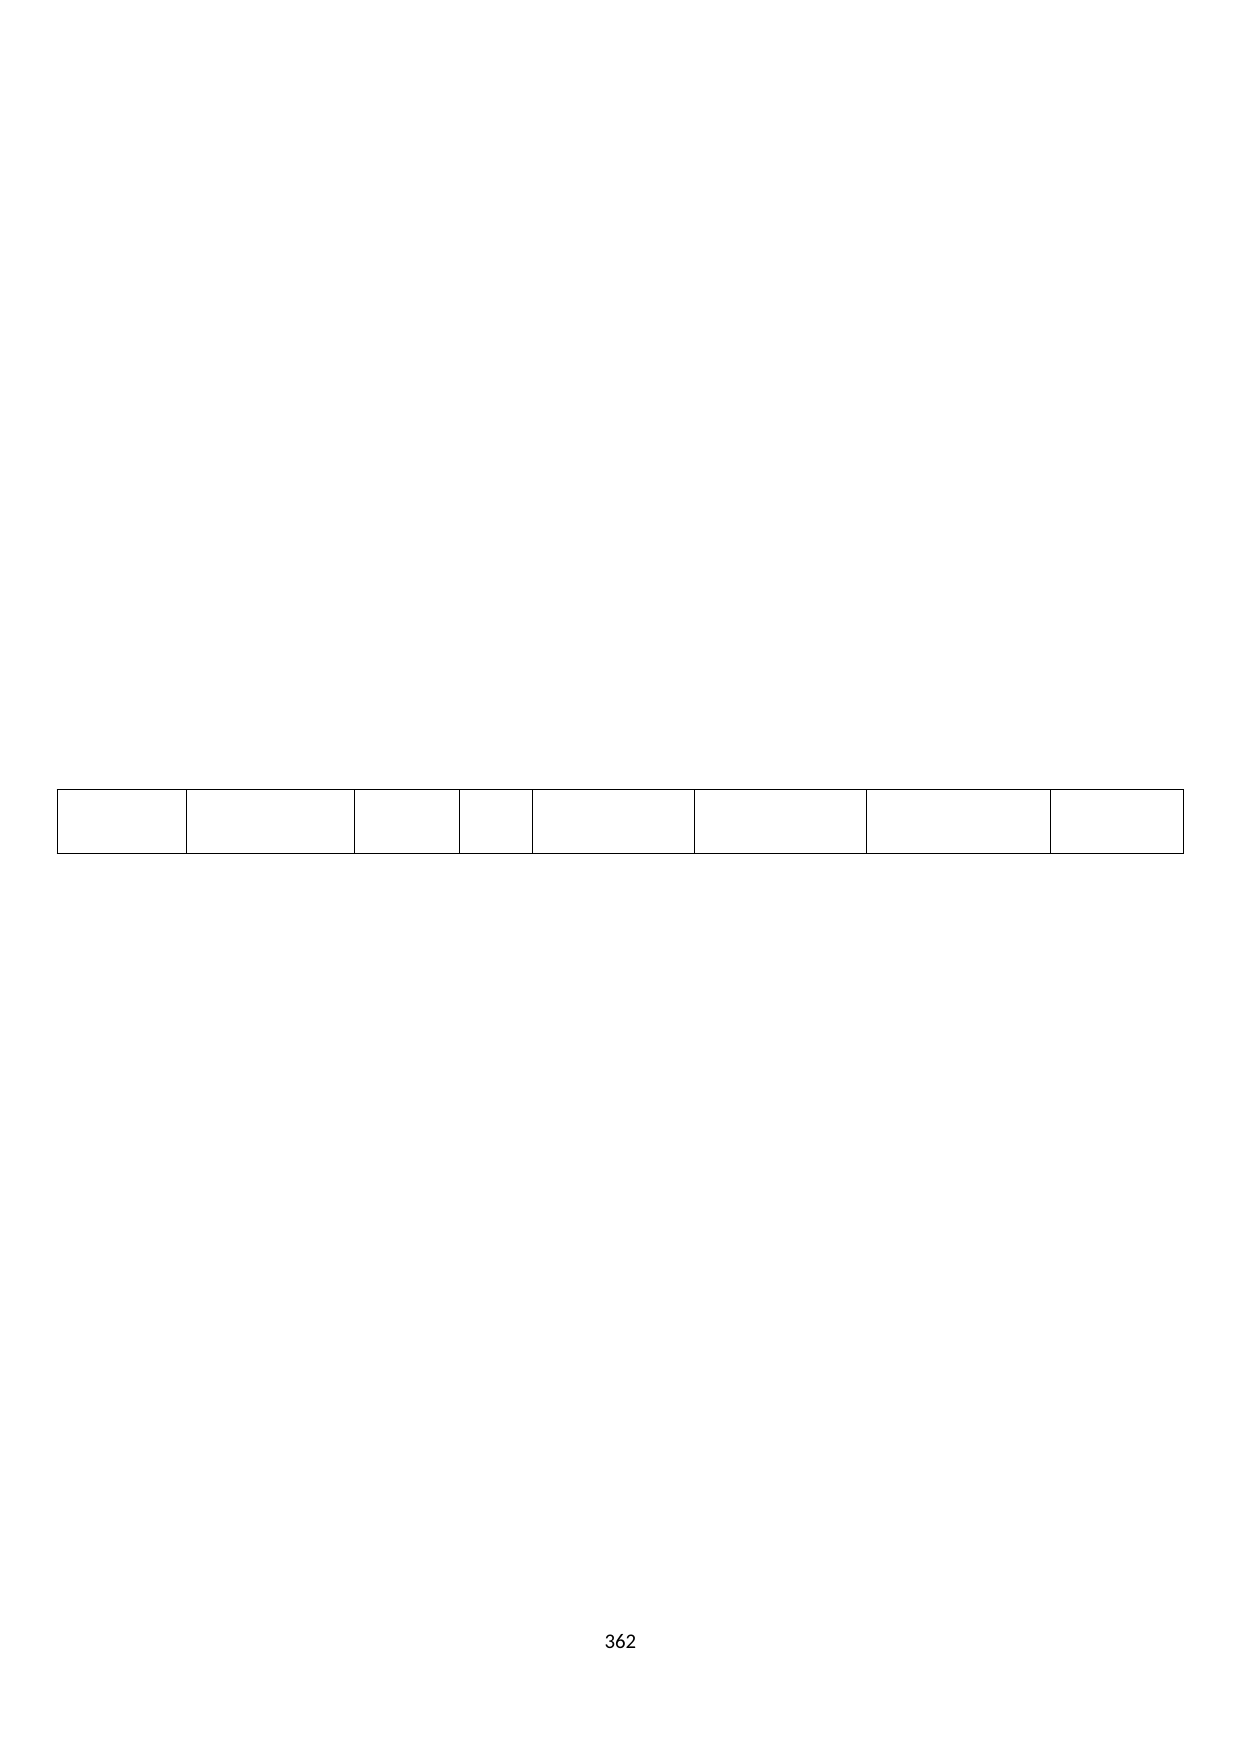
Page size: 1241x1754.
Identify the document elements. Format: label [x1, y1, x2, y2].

table_cell [460, 790, 532, 853]
table_cell [533, 790, 694, 853]
table_cell [695, 790, 866, 853]
table_cell [355, 790, 459, 853]
table_cell [187, 790, 354, 853]
table_cell [1051, 790, 1183, 853]
table_cell [58, 790, 186, 853]
table_cell [867, 790, 1050, 853]
